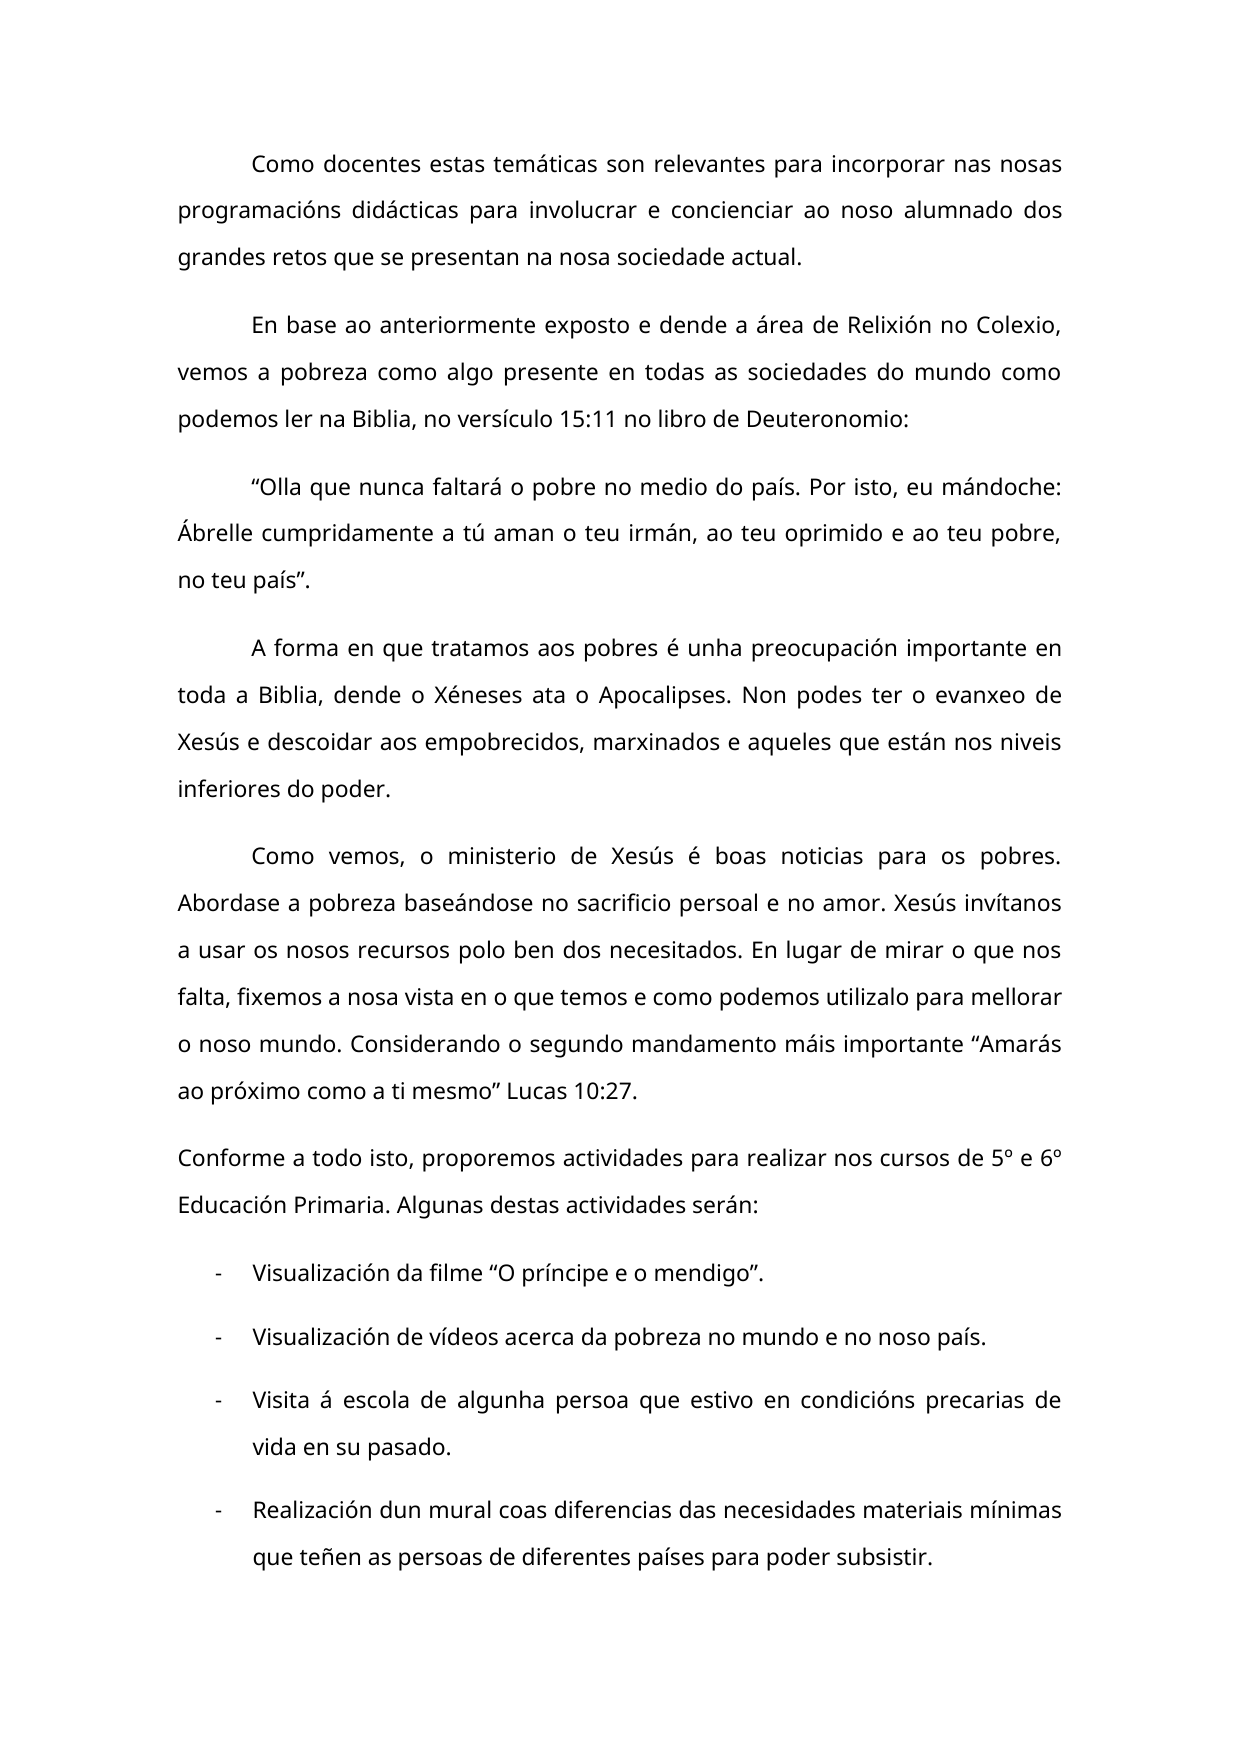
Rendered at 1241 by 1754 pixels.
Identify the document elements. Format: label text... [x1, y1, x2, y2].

list Visualización da filme “O príncipe e o mendigo”. [215, 1257, 1063, 1288]
list Visualización de vídeos acerca da pobreza no mundo e no noso país. [215, 1321, 1063, 1352]
list Visita á escola de algunha persoa que estivo en condicións precarias de vida en su pasado. [215, 1384, 1063, 1462]
text Conforme a todo isto, proporemos actividades para realizar nos cursos de 5º e 6º Educación Primaria. Algunas destas actividades serán: [177, 1142, 1063, 1221]
text A forma en que tratamos aos pobres é unha preocupación importante en toda a Biblia, dende o Xéneses ata o Apocalipses. Non podes ter o evanxeo de Xesús e descoidar aos empobrecidos, marxinados e aqueles que están nos niveis inferiores do poder. [177, 632, 1063, 804]
text Como docentes estas temáticas son relevantes para incorporar nas nosas programacións didácticas para involucrar e concienciar ao noso alumnado dos grandes retos que se presentan na nosa sociedade actual. [177, 148, 1063, 273]
text En base ao anteriormente exposto e dende a área de Relixión no Colexio, vemos a pobreza como algo presente en todas as sociedades do mundo como podemos ler na Biblia, no versículo 15:11 no libro de Deuteronomio: [177, 309, 1063, 434]
text “Olla que nunca faltará o pobre no medio do país. Por isto, eu mándoche: Ábrelle cumpridamente a tú aman o teu irmán, ao teu oprimido e ao teu pobre, no teu país”. [177, 471, 1063, 596]
list Realización dun mural coas diferencias das necesidades materiais mínimas que teñen as persoas de diferentes países para poder subsistir. [215, 1494, 1063, 1573]
text Como vemos, o ministerio de Xesús é boas noticias para os pobres. Abordase a pobreza baseándose no sacrificio persoal e no amor. Xesús invítanos a usar os nosos recursos polo ben dos necesitados. En lugar de mirar o que nos falta, fixemos a nosa vista en o que temos e como podemos utilizalo para mellorar o noso mundo. Considerando o segundo mandamento máis importante “Amarás ao próximo como a ti mesmo” Lucas 10:27. [177, 840, 1063, 1106]
